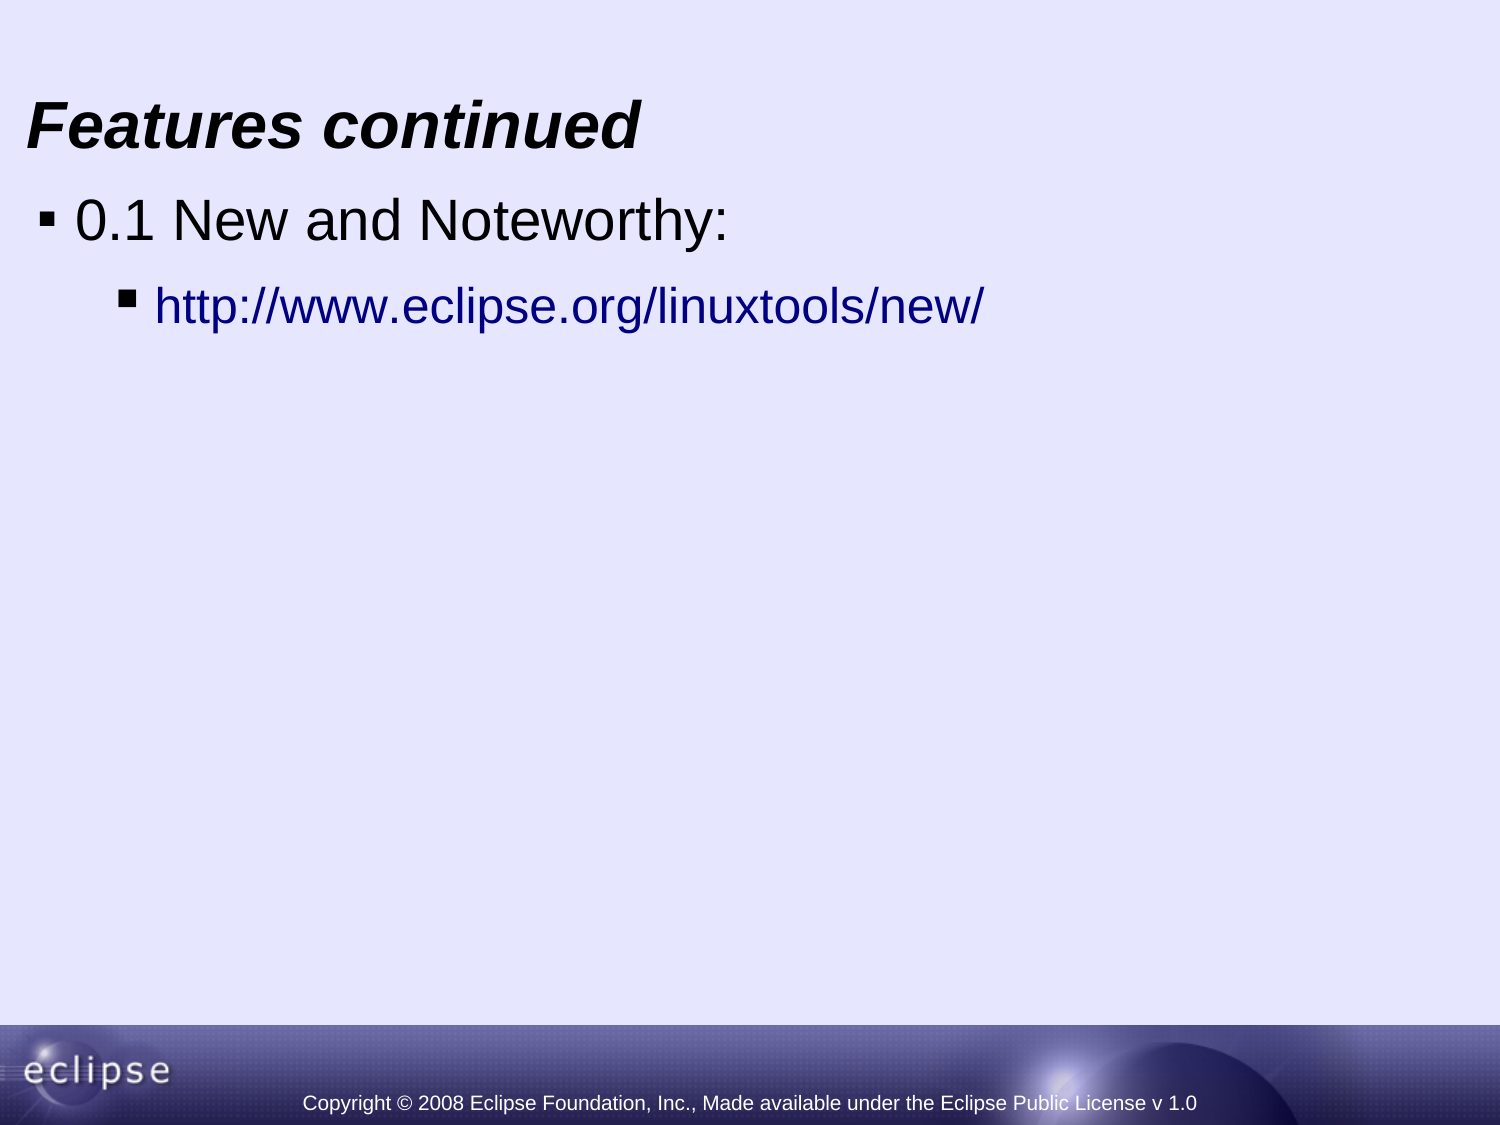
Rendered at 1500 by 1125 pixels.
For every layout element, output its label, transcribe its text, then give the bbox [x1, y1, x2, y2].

list 0.1 New and Noteworthy: http://www.eclipse.org/linuxtools/new/ [37, 187, 1463, 1006]
title Features continued [26, 90, 1474, 166]
picture [0, 1025, 1500, 1125]
